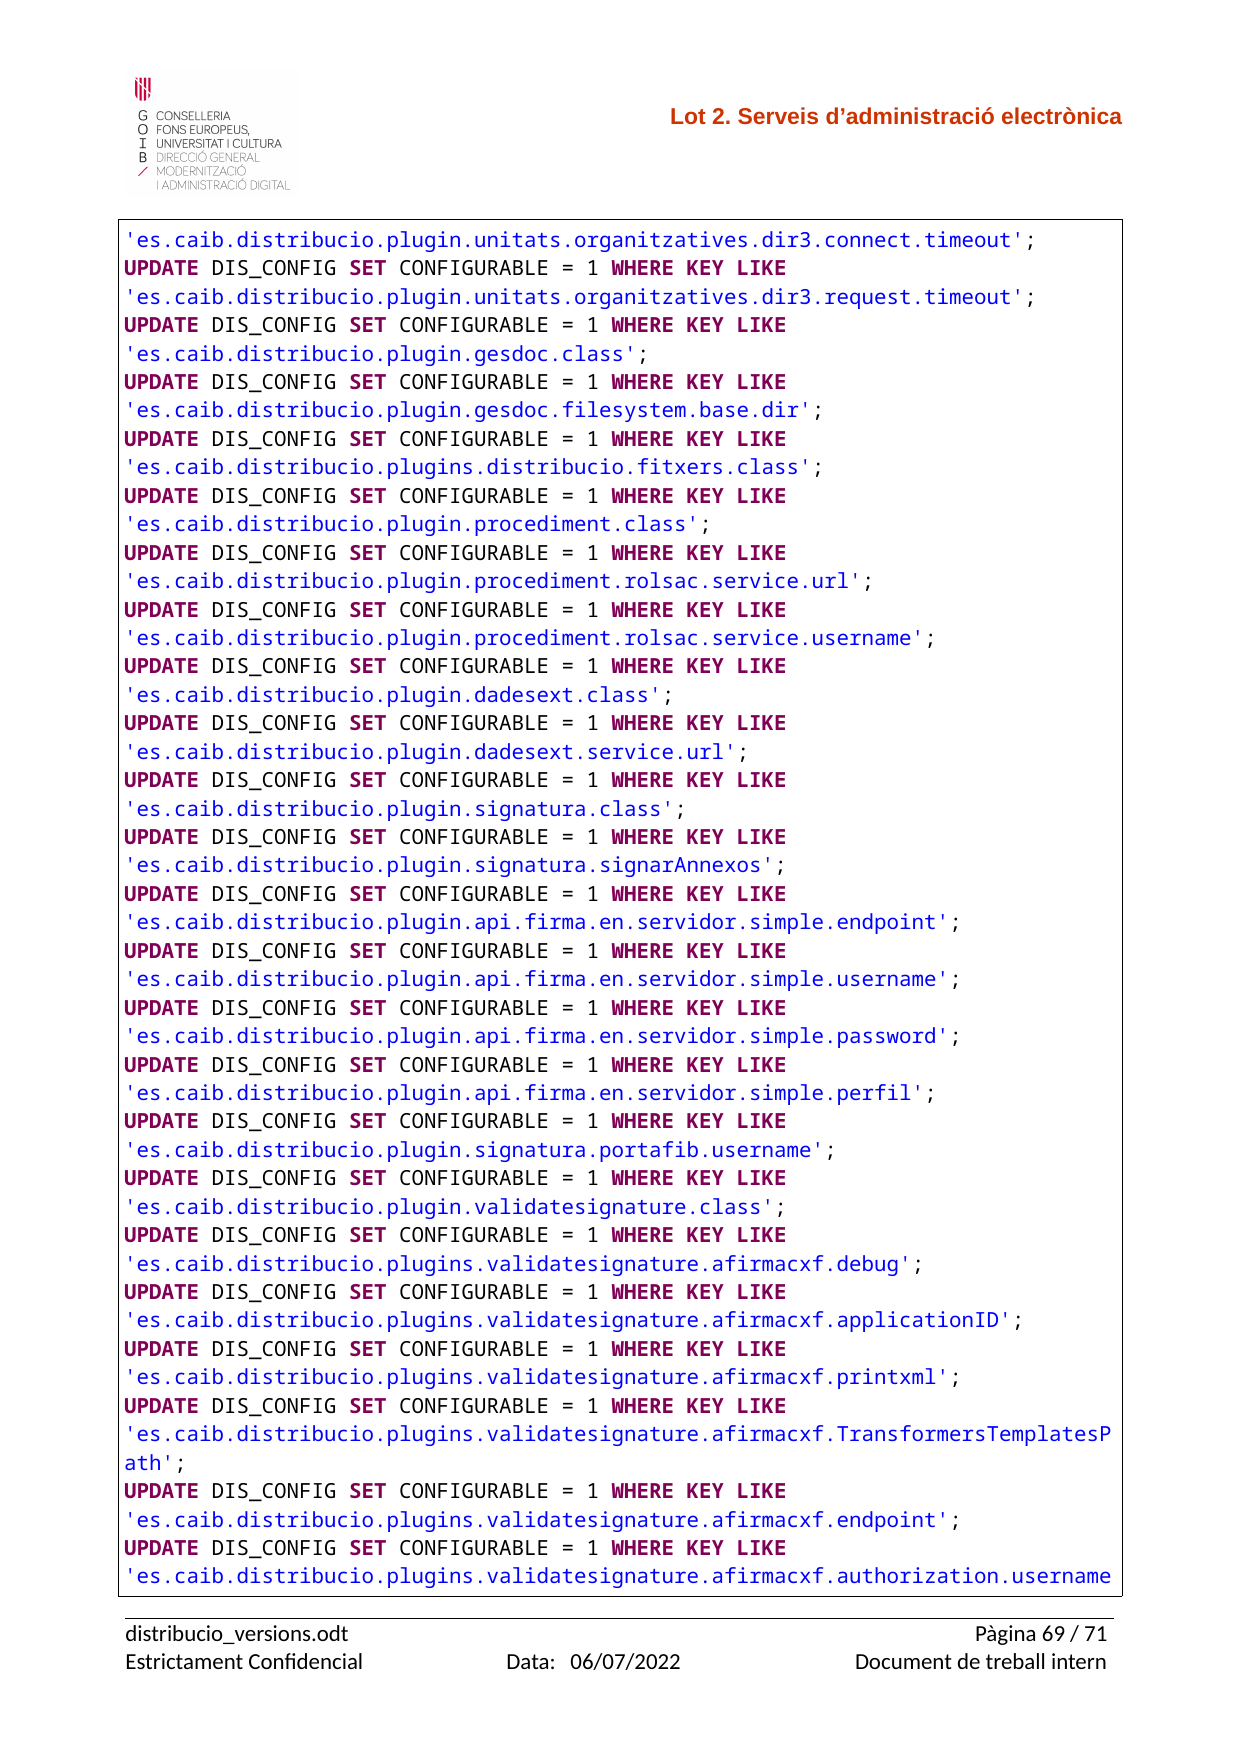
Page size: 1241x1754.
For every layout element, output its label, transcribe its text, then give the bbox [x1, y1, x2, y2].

picture [126, 70, 299, 197]
table_header 'es.caib.distribucio.plugin.unitats.organitzatives.dir3.connect.timeout'; UPDATE DIS_CONFIG SET CONFIGURABLE = 1 WHERE KEY LIKE 'es.caib.distribucio.plugin.unitats.organitzatives.dir3.request.timeout'; UPDATE DIS_CONFIG SET CONFIGURABLE = 1 WHERE KEY LIKE 'es.caib.distribucio.plugin.gesdoc.class'; UPDATE DIS_CONFIG SET CONFIGURABLE = 1 WHERE KEY LIKE 'es.caib.distribucio.plugin.gesdoc.filesystem.base.dir'; UPDATE DIS_CONFIG SET CONFIGURABLE = 1 WHERE KEY LIKE 'es.caib.distribucio.plugins.distribucio.fitxers.class'; UPDATE DIS_CONFIG SET CONFIGURABLE = 1 WHERE KEY LIKE 'es.caib.distribucio.plugin.procediment.class'; UPDATE DIS_CONFIG SET CONFIGURABLE = 1 WHERE KEY LIKE 'es.caib.distribucio.plugin.procediment.rolsac.service.url'; UPDATE DIS_CONFIG SET CONFIGURABLE = 1 WHERE KEY LIKE 'es.caib.distribucio.plugin.procediment.rolsac.service.username'; UPDATE DIS_CONFIG SET CONFIGURABLE = 1 WHERE KEY LIKE 'es.caib.distribucio.plugin.dadesext.class'; UPDATE DIS_CONFIG SET CONFIGURABLE = 1 WHERE KEY LIKE 'es.caib.distribucio.plugin.dadesext.service.url'; UPDATE DIS_CONFIG SET CONFIGURABLE = 1 WHERE KEY LIKE 'es.caib.distribucio.plugin.signatura.class'; UPDATE DIS_CONFIG SET CONFIGURABLE = 1 WHERE KEY LIKE 'es.caib.distribucio.plugin.signatura.signarAnnexos'; UPDATE DIS_CONFIG SET CONFIGURABLE = 1 WHERE KEY LIKE 'es.caib.distribucio.plugin.api.firma.en.servidor.simple.endpoint'; UPDATE DIS_CONFIG SET CONFIGURABLE = 1 WHERE KEY LIKE 'es.caib.distribucio.plugin.api.firma.en.servidor.simple.username'; UPDATE DIS_CONFIG SET CONFIGURABLE = 1 WHERE KEY LIKE 'es.caib.distribucio.plugin.api.firma.en.servidor.simple.password'; UPDATE DIS_CONFIG SET CONFIGURABLE = 1 WHERE KEY LIKE 'es.caib.distribucio.plugin.api.firma.en.servidor.simple.perfil'; UPDATE DIS_CONFIG SET CONFIGURABLE = 1 WHERE KEY LIKE 'es.caib.distribucio.plugin.signatura.portafib.username'; UPDATE DIS_CONFIG SET CONFIGURABLE = 1 WHERE KEY LIKE 'es.caib.distribucio.plugin.validatesignature.class'; UPDATE DIS_CONFIG SET CONFIGURABLE = 1 WHERE KEY LIKE 'es.caib.distribucio.plugins.validatesignature.afirmacxf.debug'; UPDATE DIS_CONFIG SET CONFIGURABLE = 1 WHERE KEY LIKE 'es.caib.distribucio.plugins.validatesignature.afirmacxf.applicationID'; UPDATE DIS_CONFIG SET CONFIGURABLE = 1 WHERE KEY LIKE 'es.caib.distribucio.plugins.validatesignature.afirmacxf.printxml'; UPDATE DIS_CONFIG SET CONFIGURABLE = 1 WHERE KEY LIKE 'es.caib.distribucio.plugins.validatesignature.afirmacxf.TransformersTemplatesPath'; UPDATE DIS_CONFIG SET CONFIGURABLE = 1 WHERE KEY LIKE 'es.caib.distribucio.plugins.validatesignature.afirmacxf.endpoint'; UPDATE DIS_CONFIG SET CONFIGURABLE = 1 WHERE KEY LIKE 'es.caib.distribucio.plugins.validatesignature.afirmacxf.authorization.username [119, 220, 1122, 1596]
